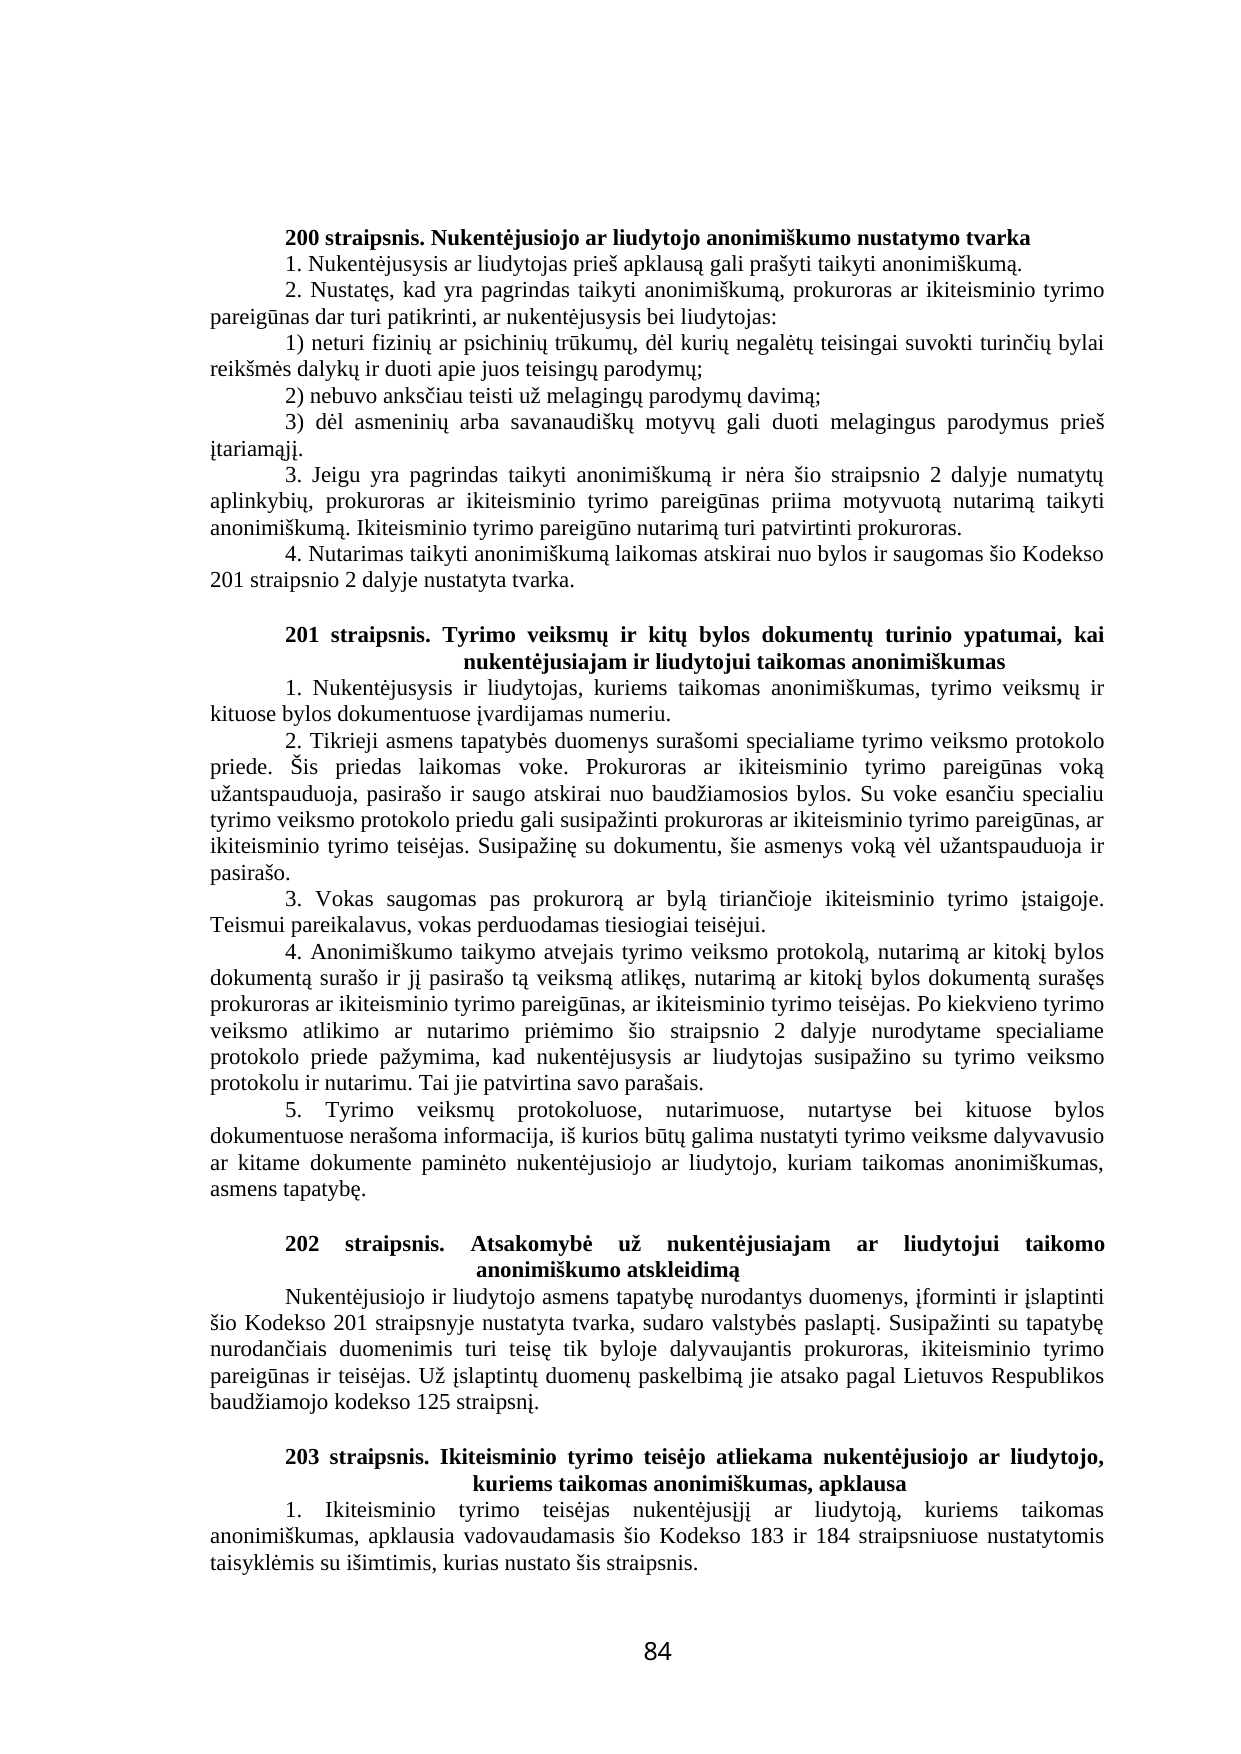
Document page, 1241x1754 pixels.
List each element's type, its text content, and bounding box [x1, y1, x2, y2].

text 1. Nukentėjusysis ar liudytojas prieš apklausą gali prašyti taikyti anonimiškumą. [210, 250, 1106, 276]
text 3. Jeigu yra pagrindas taikyti anonimiškumą ir nėra šio straipsnio 2 dalyje numatytų aplinkybių, prokuroras ar ikiteisminio tyrimo pareigūnas priima motyvuotą nutarimą taikyti anonimiškumą. Ikiteisminio tyrimo pareigūno nutarimą turi patvirtinti prokuroras. [210, 461, 1106, 540]
text 201 straipsnis. Tyrimo veiksmų ir kitų bylos dokumentų turinio ypatumai, kai nukentėjusiajam ir liudytojui taikomas anonimiškumas [285, 621, 1106, 674]
text 200 straipsnis. Nukentėjusiojo ar liudytojo anonimiškumo nustatymo tvarka [285, 224, 1106, 250]
text 4. Nutarimas taikyti anonimiškumą laikomas atskirai nuo bylos ir saugomas šio Kodekso 201 straipsnio 2 dalyje nustatyta tvarka. [210, 540, 1106, 593]
text 5. Tyrimo veiksmų protokoluose, nutarimuose, nutartyse bei kituose bylos dokumentuose nerašoma informacija, iš kurios būtų galima nustatyti tyrimo veiksme dalyvavusio ar kitame dokumente paminėto nukentėjusiojo ar liudytojo, kuriam taikomas anonimiškumas, asmens tapatybę. [210, 1096, 1106, 1201]
text 2. Tikrieji asmens tapatybės duomenys surašomi specialiame tyrimo veiksmo protokolo priede. Šis priedas laikomas voke. Prokuroras ar ikiteisminio tyrimo pareigūnas voką užantspauduoja, pasirašo ir saugo atskirai nuo baudžiamosios bylos. Su voke esančiu specialiu tyrimo veiksmo protokolo priedu gali susipažinti prokuroras ar ikiteisminio tyrimo pareigūnas, ar ikiteisminio tyrimo teisėjas. Susipažinę su dokumentu, šie asmenys voką vėl užantspauduoja ir pasirašo. [210, 727, 1106, 885]
text 3) dėl asmeninių arba savanaudiškų motyvų gali duoti melagingus parodymus prieš įtariamąjį. [210, 408, 1106, 461]
text 2. Nustatęs, kad yra pagrindas taikyti anonimiškumą, prokuroras ar ikiteisminio tyrimo pareigūnas dar turi patikrinti, ar nukentėjusysis bei liudytojas: [210, 276, 1106, 329]
text 1. Ikiteisminio tyrimo teisėjas nukentėjusįjį ar liudytoją, kuriems taikomas anonimiškumas, apklausia vadovaudamasis šio Kodekso 183 ir 184 straipsniuose nustatytomis taisyklėmis su išimtimis, kurias nustato šis straipsnis. [210, 1496, 1106, 1575]
text 2) nebuvo anksčiau teisti už melagingų parodymų davimą; [210, 382, 1106, 408]
text Nukentėjusiojo ir liudytojo asmens tapatybę nurodantys duomenys, įforminti ir įslaptinti šio Kodekso 201 straipsnyje nustatyta tvarka, sudaro valstybės paslaptį. Susipažinti su tapatybę nurodančiais duomenimis turi teisę tik byloje dalyvaujantis prokuroras, ikiteisminio tyrimo pareigūnas ir teisėjas. Už įslaptintų duomenų paskelbimą jie atsako pagal Lietuvos Respublikos baudžiamojo kodekso 125 straipsnį. [210, 1283, 1106, 1414]
text 1) neturi fizinių ar psichinių trūkumų, dėl kurių negalėtų teisingai suvokti turinčių bylai reikšmės dalykų ir duoti apie juos teisingų parodymų; [210, 329, 1106, 382]
text 3. Vokas saugomas pas prokurorą ar bylą tiriančioje ikiteisminio tyrimo įstaigoje. Teismui pareikalavus, vokas perduodamas tiesiogiai teisėjui. [210, 885, 1106, 938]
text 4. Anonimiškumo taikymo atvejais tyrimo veiksmo protokolą, nutarimą ar kitokį bylos dokumentą surašo ir jį pasirašo tą veiksmą atlikęs, nutarimą ar kitokį bylos dokumentą surašęs prokuroras ar ikiteisminio tyrimo pareigūnas, ar ikiteisminio tyrimo teisėjas. Po kiekvieno tyrimo veiksmo atlikimo ar nutarimo priėmimo šio straipsnio 2 dalyje nurodytame specialiame protokolo priede pažymima, kad nukentėjusysis ar liudytojas susipažino su tyrimo veiksmo protokolu ir nutarimu. Tai jie patvirtina savo parašais. [210, 938, 1106, 1096]
text 202 straipsnis. Atsakomybė už nukentėjusiajam ar liudytojui taikomo anonimiškumo atskleidimą [285, 1230, 1106, 1283]
text 1. Nukentėjusysis ir liudytojas, kuriems taikomas anonimiškumas, tyrimo veiksmų ir kituose bylos dokumentuose įvardijamas numeriu. [210, 674, 1106, 727]
text 203 straipsnis. Ikiteisminio tyrimo teisėjo atliekama nukentėjusiojo ar liudytojo, kuriems taikomas anonimiškumas, apklausa [285, 1443, 1106, 1496]
